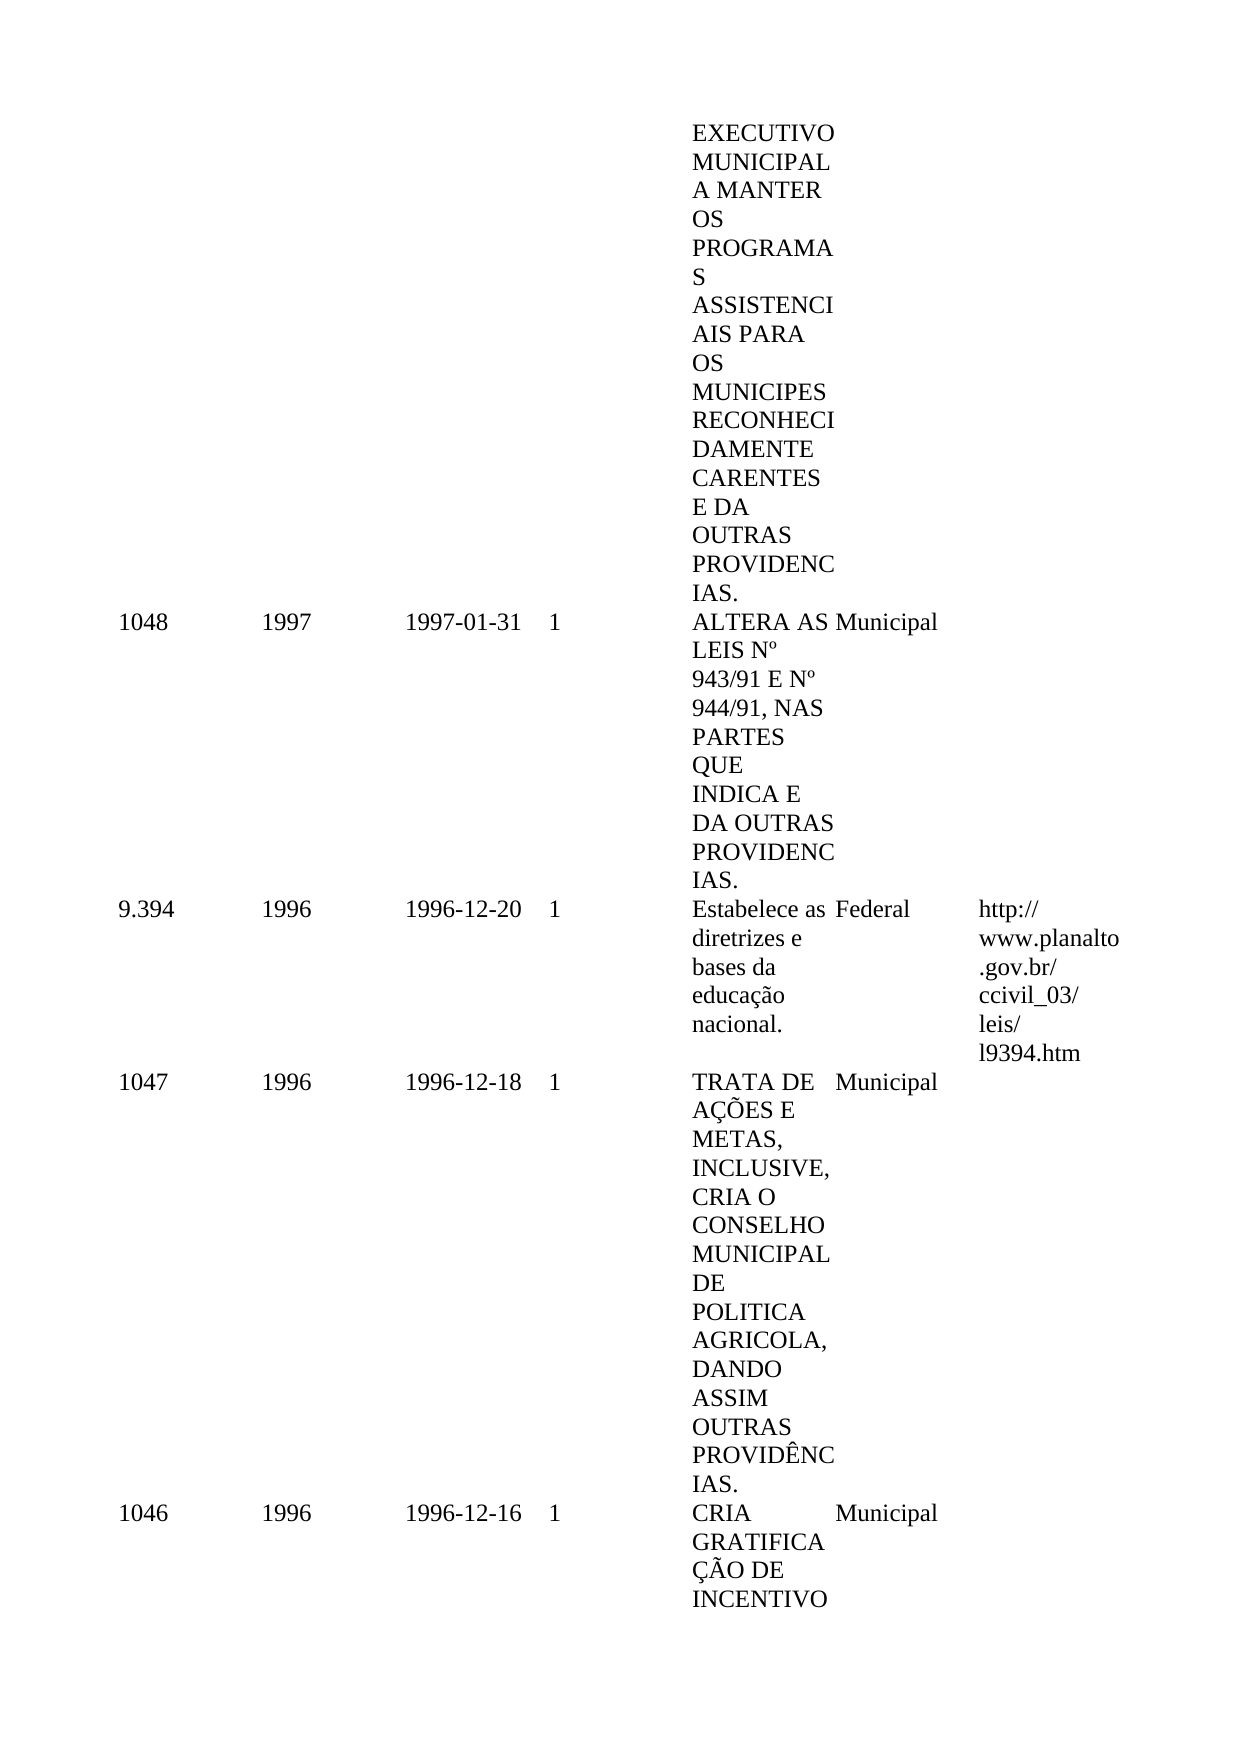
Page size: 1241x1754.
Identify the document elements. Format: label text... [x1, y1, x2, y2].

table_cell 1996-12-20 [405, 894, 548, 1067]
table_cell 1996 [261, 894, 405, 1067]
table_cell 9.394 [118, 894, 261, 1067]
table_cell 1996 [261, 1498, 405, 1613]
table_cell 1 [548, 607, 692, 894]
table_cell Municipal [835, 607, 979, 894]
table_cell [979, 1498, 1122, 1613]
table_cell [979, 1067, 1122, 1498]
table_cell http://www.planalto.gov.br/ccivil_03/leis/l9394.htm [979, 894, 1122, 1067]
table_cell [979, 607, 1122, 894]
table_cell [118, 118, 261, 607]
table_cell [261, 118, 405, 607]
table_cell Municipal [835, 1067, 979, 1498]
table_cell 1 [548, 1067, 692, 1498]
table_cell CRIA GRATIFICAÇÃO DE INCENTIVO [692, 1498, 835, 1613]
table_cell 1 [548, 1498, 692, 1613]
table_cell 1996 [261, 1067, 405, 1498]
table_cell [548, 118, 692, 607]
table_cell [835, 118, 979, 607]
table_cell 1996-12-16 [405, 1498, 548, 1613]
table_cell 1047 [118, 1067, 261, 1498]
table_cell 1048 [118, 607, 261, 894]
table_cell [979, 118, 1122, 607]
table_cell Municipal [835, 1498, 979, 1613]
table_cell 1997 [261, 607, 405, 894]
table_cell EXECUTIVO MUNICIPAL A MANTER OS PROGRAMAS ASSISTENCIAIS PARA OS MUNICIPES RECONHECIDAMENTE CARENTES E DA OUTRAS PROVIDENCIAS. [692, 118, 835, 607]
table_cell ALTERA AS LEIS Nº 943/91 E Nº 944/91, NAS PARTES QUE INDICA E DA OUTRAS PROVIDENCIAS. [692, 607, 835, 894]
table_cell Estabelece as diretrizes e bases da educação nacional. [692, 894, 835, 1067]
table_cell Federal [835, 894, 979, 1067]
table_cell [405, 118, 548, 607]
table_cell 1996-12-18 [405, 1067, 548, 1498]
table_cell 1046 [118, 1498, 261, 1613]
table_cell 1997-01-31 [405, 607, 548, 894]
table_cell 1 [548, 894, 692, 1067]
table_cell TRATA DE AÇÕES E METAS, INCLUSIVE, CRIA O CONSELHO MUNICIPAL DE POLITICA AGRICOLA, DANDO ASSIM OUTRAS PROVIDÊNCIAS. [692, 1067, 835, 1498]
